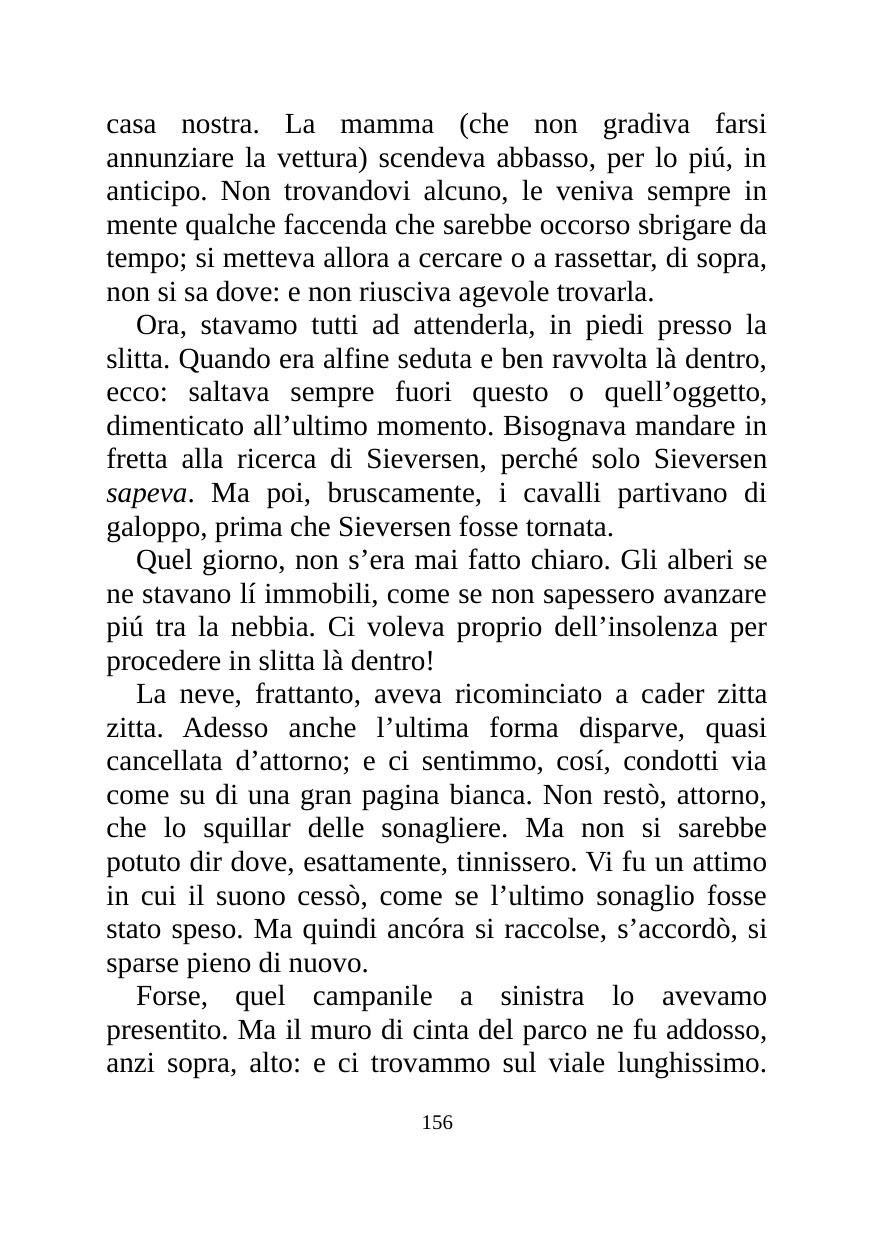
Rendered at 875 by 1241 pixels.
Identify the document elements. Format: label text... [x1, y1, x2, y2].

text La neve, frattanto, aveva ricominciato a cader zitta zitta. Adesso anche l’ultima forma disparve, quasi cancellata d’attorno; e ci sentimmo, cosí, condotti via come su di una gran pagina bianca. Non restò, attorno, che lo squillar delle sonagliere. Ma non si sarebbe potuto dir dove, esattamente, tinnissero. Vi fu un attimo in cui il suono cessò, come se l’ultimo sonaglio fosse stato speso. Ma quindi ancóra si raccolse, s’accordò, si sparse pieno di nuovo. [106, 676, 768, 978]
text casa nostra. La mamma (che non gradiva farsi annunziare la vettura) scendeva abbasso, per lo piú, in anticipo. Non trovandovi alcuno, le veniva sempre in mente qualche faccenda che sarebbe occorso sbrigare da tempo; si metteva allora a cercare o a rassettar, di sopra, non si sa dove: e non riusciva agevole trovarla. [106, 106, 768, 307]
text Forse, quel campanile a sinistra lo avevamo presentito. Ma il muro di cinta del parco ne fu addosso, anzi sopra, alto: e ci trovammo sul viale lunghissimo. [106, 978, 768, 1079]
text Quel giorno, non s’era mai fatto chiaro. Gli alberi se ne stavano lí immobili, come se non sapessero avanzare piú tra la nebbia. Ci voleva proprio dell’insolenza per procedere in slitta là dentro! [106, 542, 768, 676]
text Ora, stavamo tutti ad attenderla, in piedi presso la slitta. Quando era alfine seduta e ben ravvolta là dentro, ecco: saltava sempre fuori questo o quell’oggetto, dimenticato all’ultimo momento. Bisognava mandare in fretta alla ricerca di Sieversen, perché solo Sieversen sapeva. Ma poi, bruscamente, i cavalli partivano di galoppo, prima che Sieversen fosse tornata. [106, 307, 768, 542]
